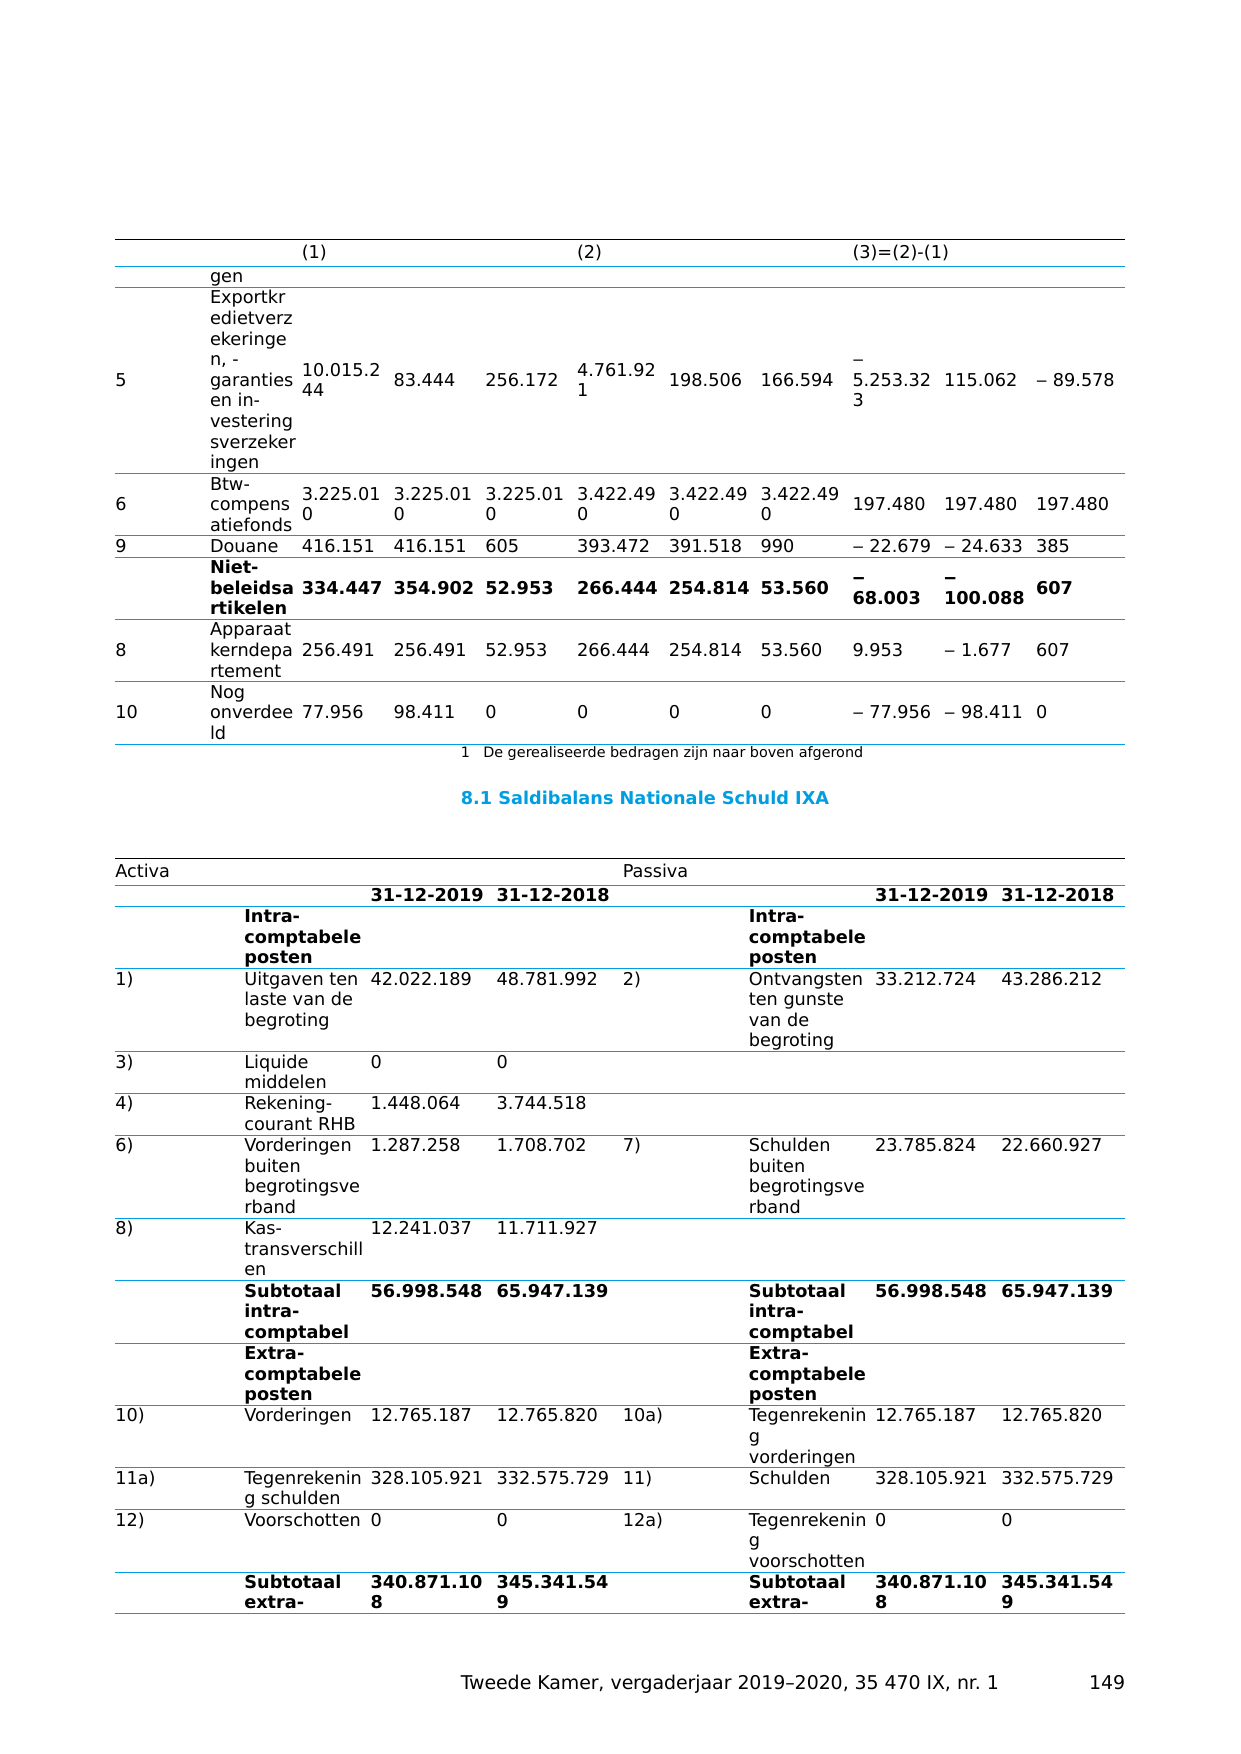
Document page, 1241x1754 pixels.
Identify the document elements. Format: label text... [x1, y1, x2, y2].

table_cell [368, 1344, 493, 1405]
table_cell Tegenrekening schulden [241, 1468, 367, 1509]
table_cell 3.225.010 [482, 474, 574, 535]
table_cell 0 [482, 682, 574, 744]
table_cell 4.761.921 [574, 288, 666, 473]
table_cell Subtotaal extra- [241, 1573, 367, 1613]
table_cell 12a) [620, 1510, 746, 1571]
table_cell [620, 886, 746, 906]
table_cell 6) [115, 1136, 241, 1218]
table_cell 3.225.010 [299, 474, 390, 535]
table_cell [758, 267, 849, 287]
table_cell 197.480 [941, 474, 1033, 535]
table_cell [998, 1094, 1125, 1134]
table_cell 1.708.702 [494, 1136, 620, 1218]
table_cell 2) [620, 969, 746, 1051]
table_cell 266.444 [574, 558, 666, 619]
table_cell 416.151 [390, 536, 482, 556]
table_cell [849, 267, 941, 287]
table_cell [574, 267, 666, 287]
table_cell ‒ 1.677 [941, 620, 1033, 681]
table_cell 605 [482, 536, 574, 556]
table_cell Exportkredietverzekeringen, -garanties en in-vesteringsverzekeringen [207, 288, 299, 473]
table_cell ‒ 22.679 [849, 536, 941, 556]
table_cell Activa [115, 859, 241, 884]
table_cell 12) [115, 1510, 241, 1571]
table_cell 393.472 [574, 536, 666, 556]
table_cell Tegenrekening vorderingen [746, 1406, 872, 1467]
table_cell 0 [368, 1052, 493, 1093]
table_cell 6 [115, 474, 207, 535]
table_cell 328.105.921 [872, 1468, 998, 1509]
list De gerealiseerde bedragen zijn naar boven afgerond [461, 745, 1125, 761]
table_cell [241, 859, 367, 884]
table_cell 31-12-2019 [872, 886, 998, 906]
table_cell 332.575.729 [494, 1468, 620, 1509]
table_cell 52.953 [482, 558, 574, 619]
table_cell 8) [115, 1219, 241, 1280]
table_cell 391.518 [666, 536, 757, 556]
table_cell 3.422.490 [758, 474, 849, 535]
table_cell 22.660.927 [998, 1136, 1125, 1218]
table_cell [872, 1219, 998, 1280]
table_cell Douane [207, 536, 299, 556]
table_cell Subtotaal intra-comptabel [241, 1281, 367, 1342]
table_cell 48.781.992 [494, 969, 620, 1051]
table_cell 12.765.187 [872, 1406, 998, 1467]
table_cell 12.765.820 [998, 1406, 1125, 1467]
table_cell 1.448.064 [368, 1094, 493, 1134]
table_cell Uitgaven ten laste van de begroting [241, 969, 367, 1051]
table_cell [207, 240, 299, 266]
table_cell Vorderingen buiten begrotingsverband [241, 1136, 367, 1218]
table_cell [666, 267, 757, 287]
table_cell 31-12-2018 [494, 886, 620, 906]
table_cell [620, 1281, 746, 1342]
table_cell 0 [872, 1510, 998, 1571]
table_cell [115, 886, 241, 906]
table_cell [998, 1344, 1125, 1405]
table_cell 0 [758, 682, 849, 744]
table_cell 11a) [115, 1468, 241, 1509]
table_cell 0 [666, 682, 757, 744]
table_cell 7) [620, 1136, 746, 1218]
table_cell 53.560 [758, 558, 849, 619]
table_cell 83.444 [390, 288, 482, 473]
table_cell 3.744.518 [494, 1094, 620, 1134]
table_cell 10a) [620, 1406, 746, 1467]
table_cell 328.105.921 [368, 1468, 493, 1509]
table_cell [746, 1219, 872, 1280]
table_cell [872, 1052, 998, 1093]
table_cell 340.871.108 [368, 1573, 493, 1613]
table_cell 10.015.244 [299, 288, 390, 473]
table_cell ‒ 68.003 [849, 558, 941, 619]
table_cell 77.956 [299, 682, 390, 744]
table_cell 256.491 [299, 620, 390, 681]
table_cell 0 [998, 1510, 1125, 1571]
table_cell Schulden [746, 1468, 872, 1509]
table_cell 198.506 [666, 288, 757, 473]
table_cell 5 [115, 288, 207, 473]
table_cell [620, 907, 746, 968]
table_cell [746, 859, 872, 884]
table_cell [368, 859, 493, 884]
table_cell Liquide middelen [241, 1052, 367, 1093]
table_cell [872, 1344, 998, 1405]
table_cell [494, 907, 620, 968]
table_cell [494, 859, 620, 884]
table_cell Tegenrekening voorschotten [746, 1510, 872, 1571]
table_cell 11.711.927 [494, 1219, 620, 1280]
table_cell [998, 1052, 1125, 1093]
table_cell Niet-beleidsartikelen [207, 558, 299, 619]
table_cell 254.814 [666, 558, 757, 619]
table_cell 10 [115, 682, 207, 744]
table_cell 266.444 [574, 620, 666, 681]
table_cell [482, 267, 574, 287]
table_cell Vorderingen [241, 1406, 367, 1467]
table_cell 4) [115, 1094, 241, 1134]
table_cell [620, 1573, 746, 1613]
table_cell 0 [494, 1052, 620, 1093]
table_cell Extra-comptabele posten [241, 1344, 367, 1405]
table_cell Schulden buiten begrotingsverband [746, 1136, 872, 1218]
table_cell Subtotaal extra- [746, 1573, 872, 1613]
table_cell [390, 267, 482, 287]
table_cell [1033, 267, 1125, 287]
table_cell 3.225.010 [390, 474, 482, 535]
table_cell 56.998.548 [872, 1281, 998, 1342]
table_cell Intra-comptabele posten [746, 907, 872, 968]
table_cell (1) [299, 240, 574, 266]
table_cell 12.765.187 [368, 1406, 493, 1467]
table_cell 31-12-2018 [998, 886, 1125, 906]
table_cell 1.287.258 [368, 1136, 493, 1218]
table_cell [241, 886, 367, 906]
table_cell [746, 1094, 872, 1134]
table_cell 12.765.820 [494, 1406, 620, 1467]
table_cell Rekening-courant RHB [241, 1094, 367, 1134]
table_cell 197.480 [849, 474, 941, 535]
table_cell [115, 558, 207, 619]
table_cell 0 [494, 1510, 620, 1571]
table_cell [115, 240, 207, 266]
table_cell 9 [115, 536, 207, 556]
table_cell [746, 886, 872, 906]
table_cell [998, 1219, 1125, 1280]
table_cell 43.286.212 [998, 969, 1125, 1051]
table_cell 345.341.549 [998, 1573, 1125, 1613]
table_cell [115, 1344, 241, 1405]
table_cell Ontvangsten ten gunste van de begroting [746, 969, 872, 1051]
table_header Tabel 46 Saldibalans per 31 december 2019 Nationale Schuld (bedragen x € 1.000) [115, 833, 1125, 857]
table_cell 332.575.729 [998, 1468, 1125, 1509]
table_cell [998, 907, 1125, 968]
table_cell 12.241.037 [368, 1219, 493, 1280]
table_cell ‒ 89.578 [1033, 288, 1125, 473]
table_cell 65.947.139 [998, 1281, 1125, 1342]
table_cell Nog onverdeeld [207, 682, 299, 744]
table_cell [620, 1052, 746, 1093]
table_cell ‒ 77.956 [849, 682, 941, 744]
table_cell Intra-comptabele posten [241, 907, 367, 968]
table_cell [872, 1094, 998, 1134]
table_cell [620, 1094, 746, 1134]
table_cell 990 [758, 536, 849, 556]
table_cell 354.902 [390, 558, 482, 619]
table_cell (3)=(2)-(1) [849, 240, 1125, 266]
table_cell 3) [115, 1052, 241, 1093]
table_cell 52.953 [482, 620, 574, 681]
table_cell [872, 859, 998, 884]
table_cell ‒ 5.253.323 [849, 288, 941, 473]
table_cell 416.151 [299, 536, 390, 556]
table_cell [620, 1219, 746, 1280]
table_cell 385 [1033, 536, 1125, 556]
table_cell Subtotaal intra-comptabel [746, 1281, 872, 1342]
title 8.1 Saldibalans Nationale Schuld IXA [461, 786, 1125, 809]
table_cell Voorschotten [241, 1510, 367, 1571]
table_cell 56.998.548 [368, 1281, 493, 1342]
table_cell [941, 267, 1033, 287]
table_cell Extra-comptabele posten [746, 1344, 872, 1405]
table_header Tabel 45 Departementale verantwoordingsstaat 2019 van het Ministerie van Financiën (IXB) (Bedragen x € 1.000)1 [115, 191, 1125, 239]
table_cell 254.814 [666, 620, 757, 681]
table_cell 8 [115, 620, 207, 681]
table_cell 65.947.139 [494, 1281, 620, 1342]
table_cell Passiva [620, 859, 746, 884]
table_cell 0 [574, 682, 666, 744]
table_cell 9.953 [849, 620, 941, 681]
table_cell 23.785.824 [872, 1136, 998, 1218]
table_cell [998, 859, 1125, 884]
table_cell 33.212.724 [872, 969, 998, 1051]
table_cell 53.560 [758, 620, 849, 681]
table_cell 166.594 [758, 288, 849, 473]
table_cell 334.447 [299, 558, 390, 619]
table_cell [115, 1573, 241, 1613]
table_cell [115, 907, 241, 968]
table_cell ‒ 100.088 [941, 558, 1033, 619]
table_cell 1) [115, 969, 241, 1051]
table_cell gen [207, 267, 299, 287]
table_cell 197.480 [1033, 474, 1125, 535]
table_cell [620, 1344, 746, 1405]
table_cell 345.341.549 [494, 1573, 620, 1613]
table_cell 256.172 [482, 288, 574, 473]
table_cell 3.422.490 [574, 474, 666, 535]
table_cell 31-12-2019 [368, 886, 493, 906]
table_cell [872, 907, 998, 968]
table_cell 42.022.189 [368, 969, 493, 1051]
table_cell [494, 1344, 620, 1405]
table_cell Btw-compensatiefonds [207, 474, 299, 535]
table_cell (2) [574, 240, 849, 266]
table_cell 11) [620, 1468, 746, 1509]
table_cell 10) [115, 1406, 241, 1467]
table_cell 3.422.490 [666, 474, 757, 535]
table_cell Apparaat kerndepartement [207, 620, 299, 681]
table_cell [299, 267, 390, 287]
table_cell [115, 1281, 241, 1342]
table_cell [368, 907, 493, 968]
table_cell 607 [1033, 558, 1125, 619]
table_cell 340.871.108 [872, 1573, 998, 1613]
table_cell 256.491 [390, 620, 482, 681]
table_cell Kas-transverschillen [241, 1219, 367, 1280]
table_cell 98.411 [390, 682, 482, 744]
table_cell [746, 1052, 872, 1093]
table_cell 607 [1033, 620, 1125, 681]
table_cell ‒ 24.633 [941, 536, 1033, 556]
table_cell 115.062 [941, 288, 1033, 473]
table_cell [115, 267, 207, 287]
table_cell ‒ 98.411 [941, 682, 1033, 744]
table_cell 0 [368, 1510, 493, 1571]
table_cell 0 [1033, 682, 1125, 744]
